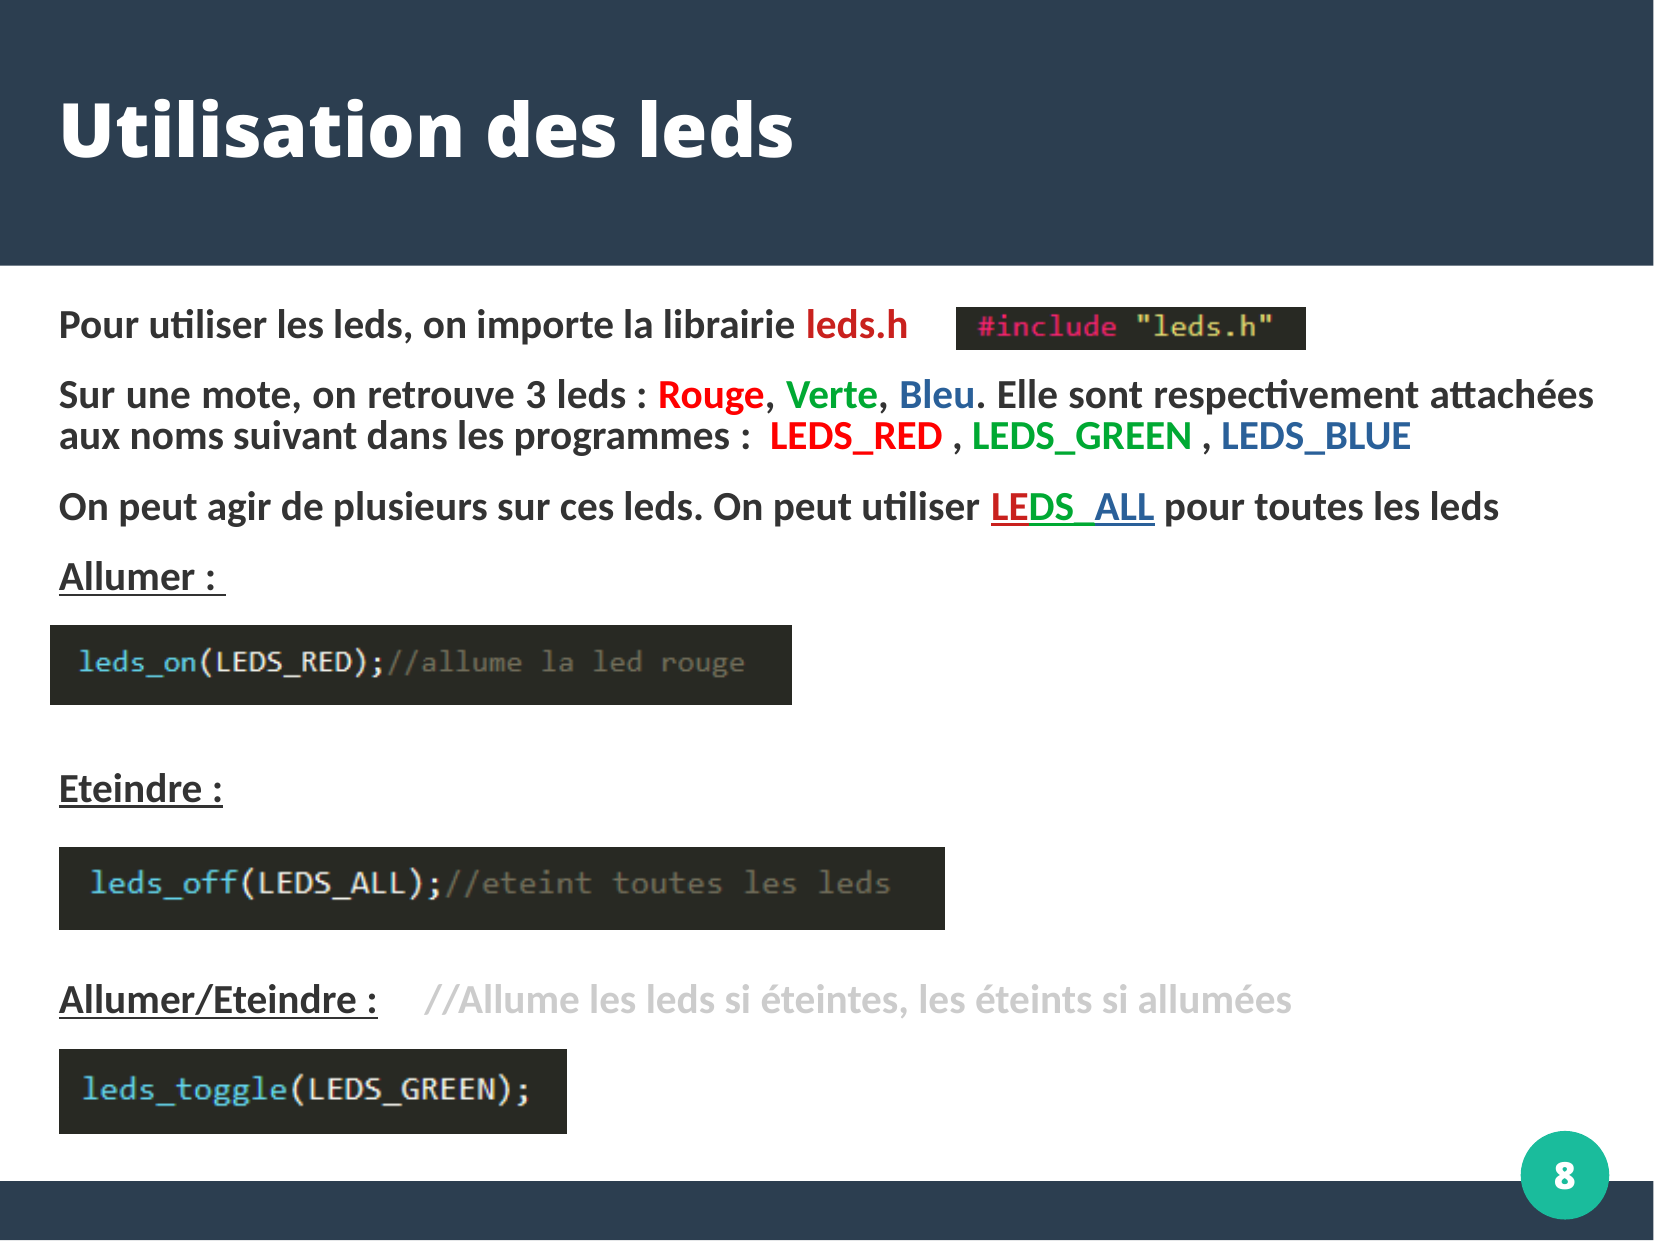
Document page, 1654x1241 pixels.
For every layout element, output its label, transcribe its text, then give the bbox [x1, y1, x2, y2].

picture [59, 847, 945, 930]
picture [59, 1049, 567, 1134]
picture [50, 625, 792, 705]
title Utilisation des leds [59, 49, 1595, 207]
list Pour utiliser les leds, on importe la librairie leds.h Sur une mote, on retrouve 3 leds : Rouge, Verte, Bleu. Elle sont respectivement attachées aux noms suivant dans les programmes : LEDS_RED , LEDS_GREEN , LEDS_BLUE On peut agir de plusieurs sur ces leds. On peut utiliser LEDS_ALL pour toutes les leds Allumer : Eteindre : Allumer/Eteindre : //Allume les leds si éteintes, les éteints si allumées [59, 307, 1595, 1134]
picture [956, 307, 1306, 350]
